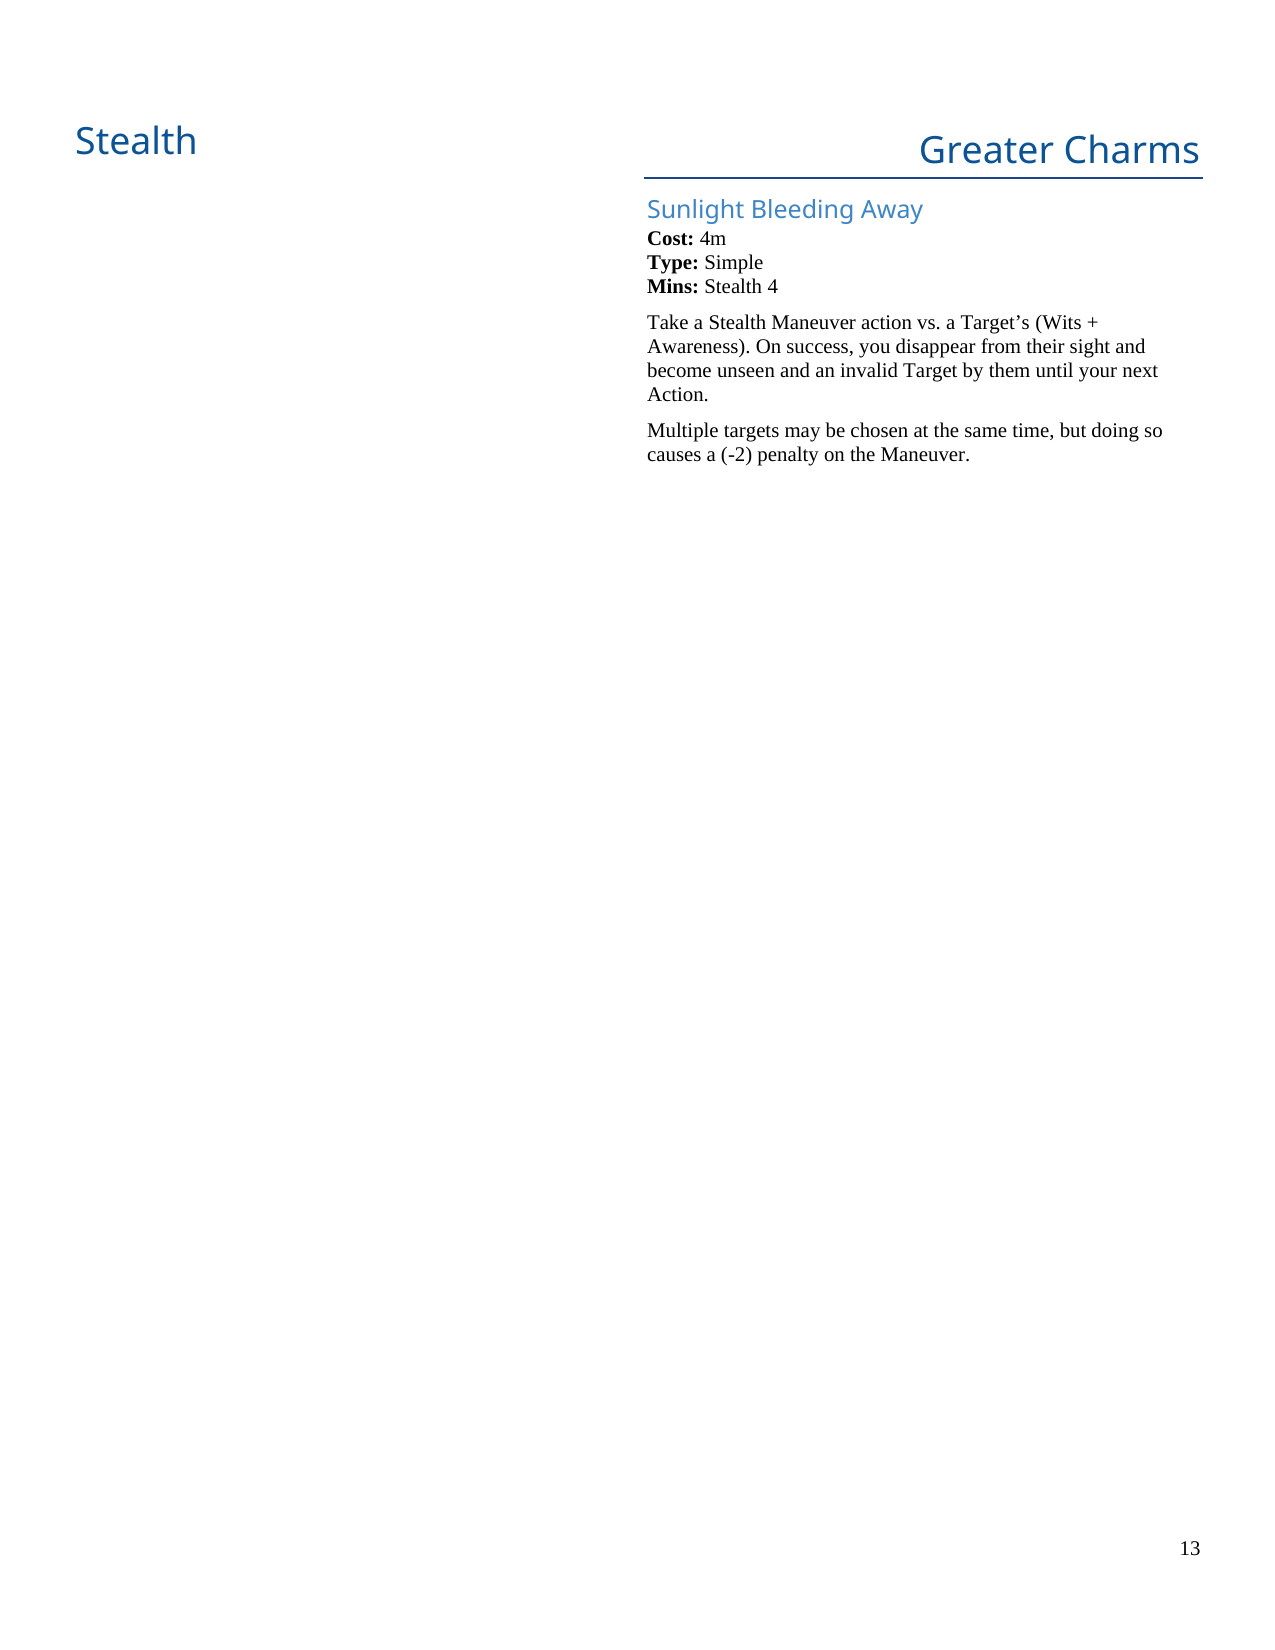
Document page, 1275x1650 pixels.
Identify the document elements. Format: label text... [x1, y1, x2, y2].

subtitle Greater Charms [644, 120, 1203, 177]
text Cost: 4m Type: Simple Mins: Stealth 4 [647, 226, 1200, 298]
text Take a Stealth Maneuver action vs. a Target’s (Wits + Awareness). On success, you disappear from their sight and become unseen and an invalid Target by them until your next Action. [647, 310, 1200, 406]
text Multiple targets may be chosen at the same time, but doing so causes a (-2) penalty on the Maneuver. [647, 418, 1200, 466]
subtitle Stealth [75, 114, 628, 165]
subtitle Sunlight Bleeding Away [647, 191, 1200, 226]
